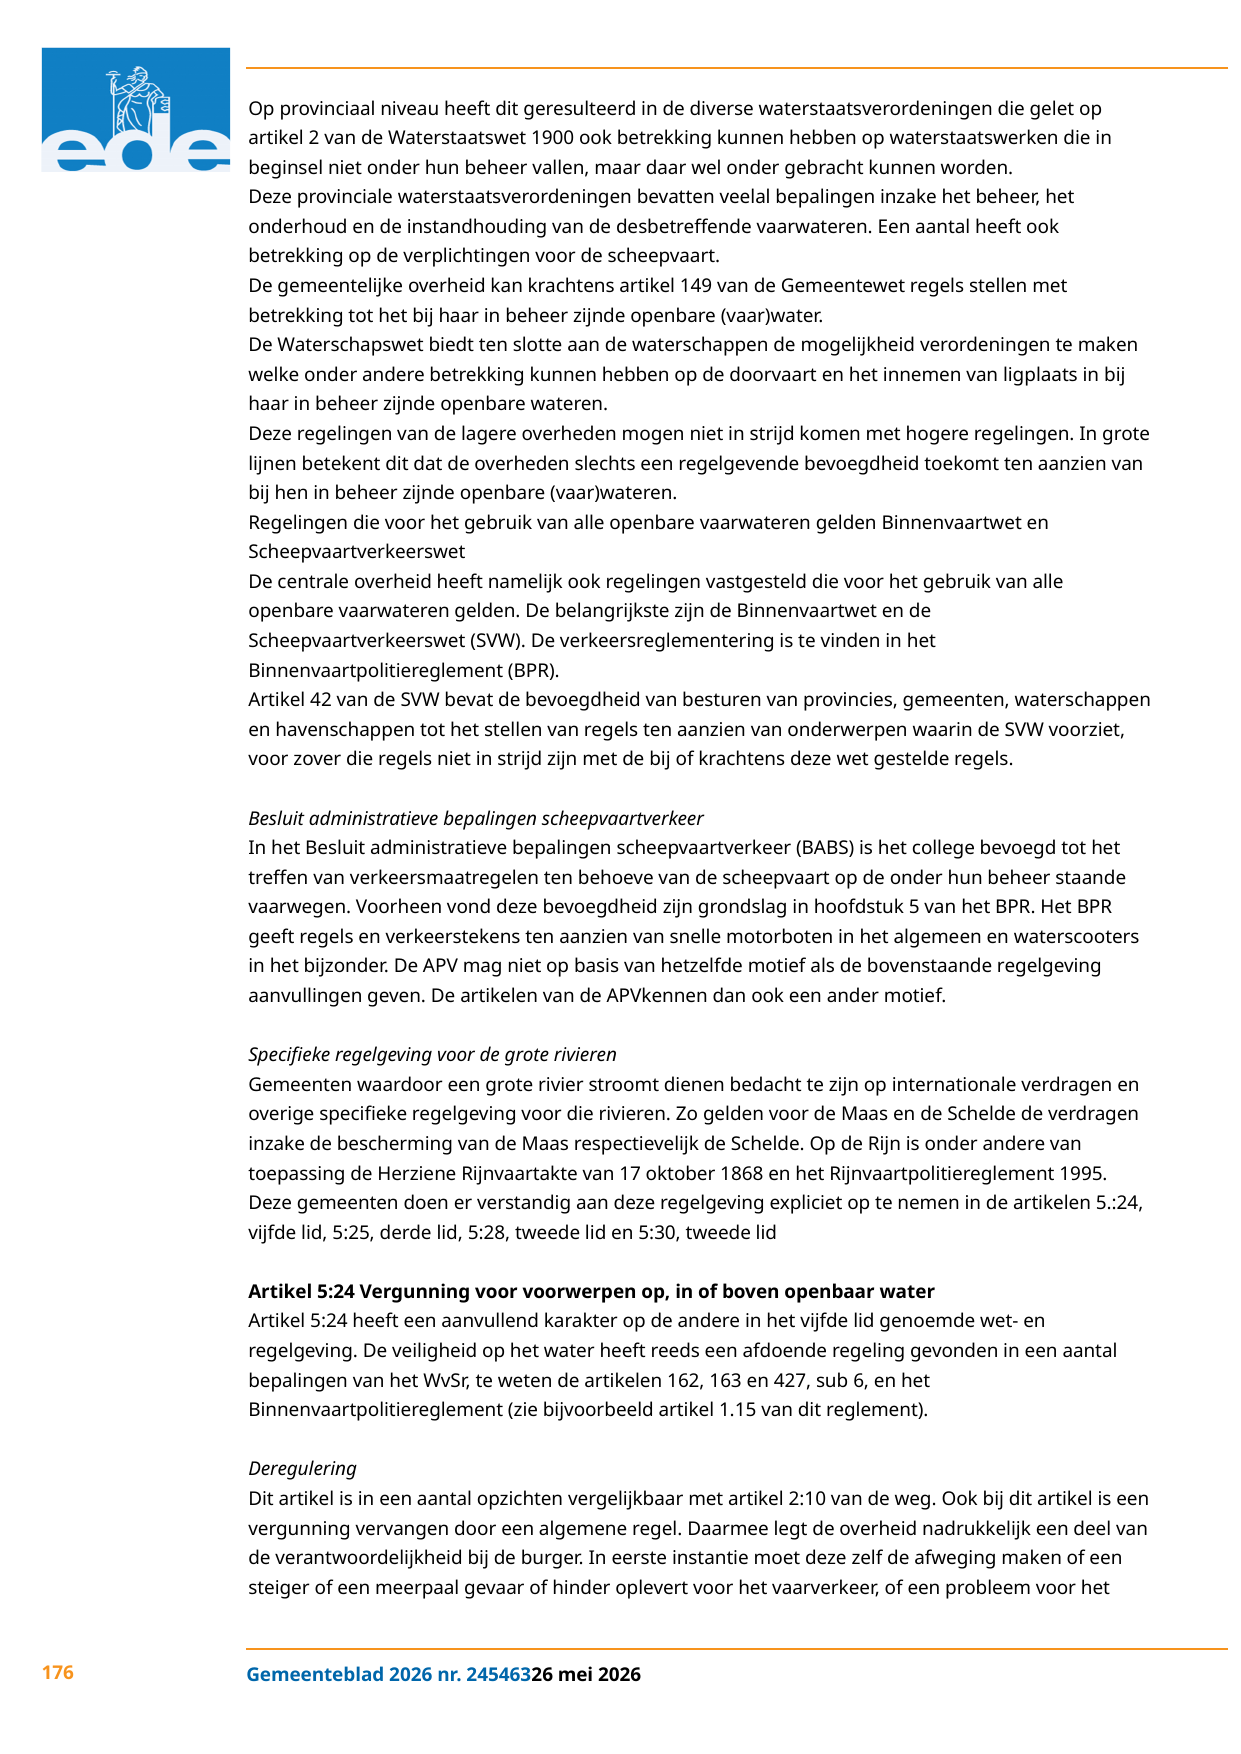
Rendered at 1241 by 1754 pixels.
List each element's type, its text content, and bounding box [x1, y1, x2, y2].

text Besluit administratieve bepalingen scheepvaartverkeer [248, 805, 1152, 831]
text Artikel 5:24 Vergunning voor voorwerpen op, in of boven openbaar water [248, 1278, 1152, 1304]
text In het Besluit administratieve bepalingen scheepvaartverkeer (BABS) is het college bevoegd tot het treffen van verkeersmaatregelen ten behoeve van de scheepvaart op de onder hun beheer staande vaarwegen. Voorheen vond deze bevoegdheid zijn grondslag in hoofdstuk 5 van het BPR. Het BPR geeft regels en verkeerstekens ten aanzien van snelle motorboten in het algemeen en waterscooters in het bijzonder. De APV mag niet op basis van hetzelfde motief als de bovenstaande regelgeving aanvullingen geven. De artikelen van de APVkennen dan ook een ander motief. [248, 834, 1152, 1008]
text De centrale overheid heeft namelijk ook regelingen vastgesteld die voor het gebruik van alle openbare vaarwateren gelden. De belangrijkste zijn de Binnenvaartwet en de Scheepvaartverkeerswet (SVW). De verkeersreglementering is te vinden in het Binnenvaartpolitiereglement (BPR). [248, 568, 1152, 683]
text Op provinciaal niveau heeft dit geresulteerd in de diverse waterstaatsverordeningen die gelet op artikel 2 van de Waterstaatswet 1900 ook betrekking kunnen hebben op waterstaatswerken die in beginsel niet onder hun beheer vallen, maar daar wel onder gebracht kunnen worden. [248, 95, 1152, 180]
text Artikel 42 van de SVW bevat de bevoegdheid van besturen van provincies, gemeenten, waterschappen en havenschappen tot het stellen van regels ten aanzien van onderwerpen waarin de SVW voorziet, voor zover die regels niet in strijd zijn met de bij of krachtens deze wet gestelde regels. [248, 686, 1152, 771]
picture [41, 47, 231, 172]
text De gemeentelijke overheid kan krachtens artikel 149 van de Gemeentewet regels stellen met betrekking tot het bij haar in beheer zijnde openbare (vaar)water. [248, 272, 1152, 328]
text Dit artikel is in een aantal opzichten vergelijkbaar met artikel 2:10 van de weg. Ook bij dit artikel is een vergunning vervangen door een algemene regel. Daarmee legt de overheid nadrukkelijk een deel van de verantwoordelijkheid bij de burger. In eerste instantie moet deze zelf de afweging maken of een steiger of een meerpaal gevaar of hinder oplevert voor het vaarverkeer, of een probleem voor het [248, 1485, 1152, 1600]
text Deze provinciale waterstaatsverordeningen bevatten veelal bepalingen inzake het beheer, het onderhoud en de instandhouding van de desbetreffende vaarwateren. Een aantal heeft ook betrekking op de verplichtingen voor de scheepvaart. [248, 183, 1152, 268]
text Specifieke regelgeving voor de grote rivieren [248, 1041, 1152, 1067]
text Regelingen die voor het gebruik van alle openbare vaarwateren gelden Binnenvaartwet en Scheepvaartverkeerswet [248, 509, 1152, 564]
text Artikel 5:24 heeft een aanvullend karakter op de andere in het vijfde lid genoemde wet- en regelgeving. De veiligheid op het water heeft reeds een afdoende regeling gevonden in een aantal bepalingen van het WvSr, te weten de artikelen 162, 163 en 427, sub 6, en het Binnenvaartpolitiereglement (zie bijvoorbeeld artikel 1.15 van dit reglement). [248, 1308, 1152, 1422]
text Deregulering [248, 1456, 1152, 1481]
text Deze regelingen van de lagere overheden mogen niet in strijd komen met hogere regelingen. In grote lijnen betekent dit dat de overheden slechts een regelgevende bevoegdheid toekomt ten aanzien van bij hen in beheer zijnde openbare (vaar)wateren. [248, 420, 1152, 505]
text Gemeenten waardoor een grote rivier stroomt dienen bedacht te zijn op internationale verdragen en overige specifieke regelgeving voor die rivieren. Zo gelden voor de Maas en de Schelde de verdragen inzake de bescherming van de Maas respectievelijk de Schelde. Op de Rijn is onder andere van toepassing de Herziene Rijnvaartakte van 17 oktober 1868 en het Rijnvaartpolitiereglement 1995. [248, 1071, 1152, 1186]
text De Waterschapswet biedt ten slotte aan de waterschappen de mogelijkheid verordeningen te maken welke onder andere betrekking kunnen hebben op de doorvaart en het innemen van ligplaats in bij haar in beheer zijnde openbare wateren. [248, 331, 1152, 416]
text Deze gemeenten doen er verstandig aan deze regelgeving expliciet op te nemen in de artikelen 5.:24, vijfde lid, 5:25, derde lid, 5:28, tweede lid en 5:30, tweede lid [248, 1189, 1152, 1245]
